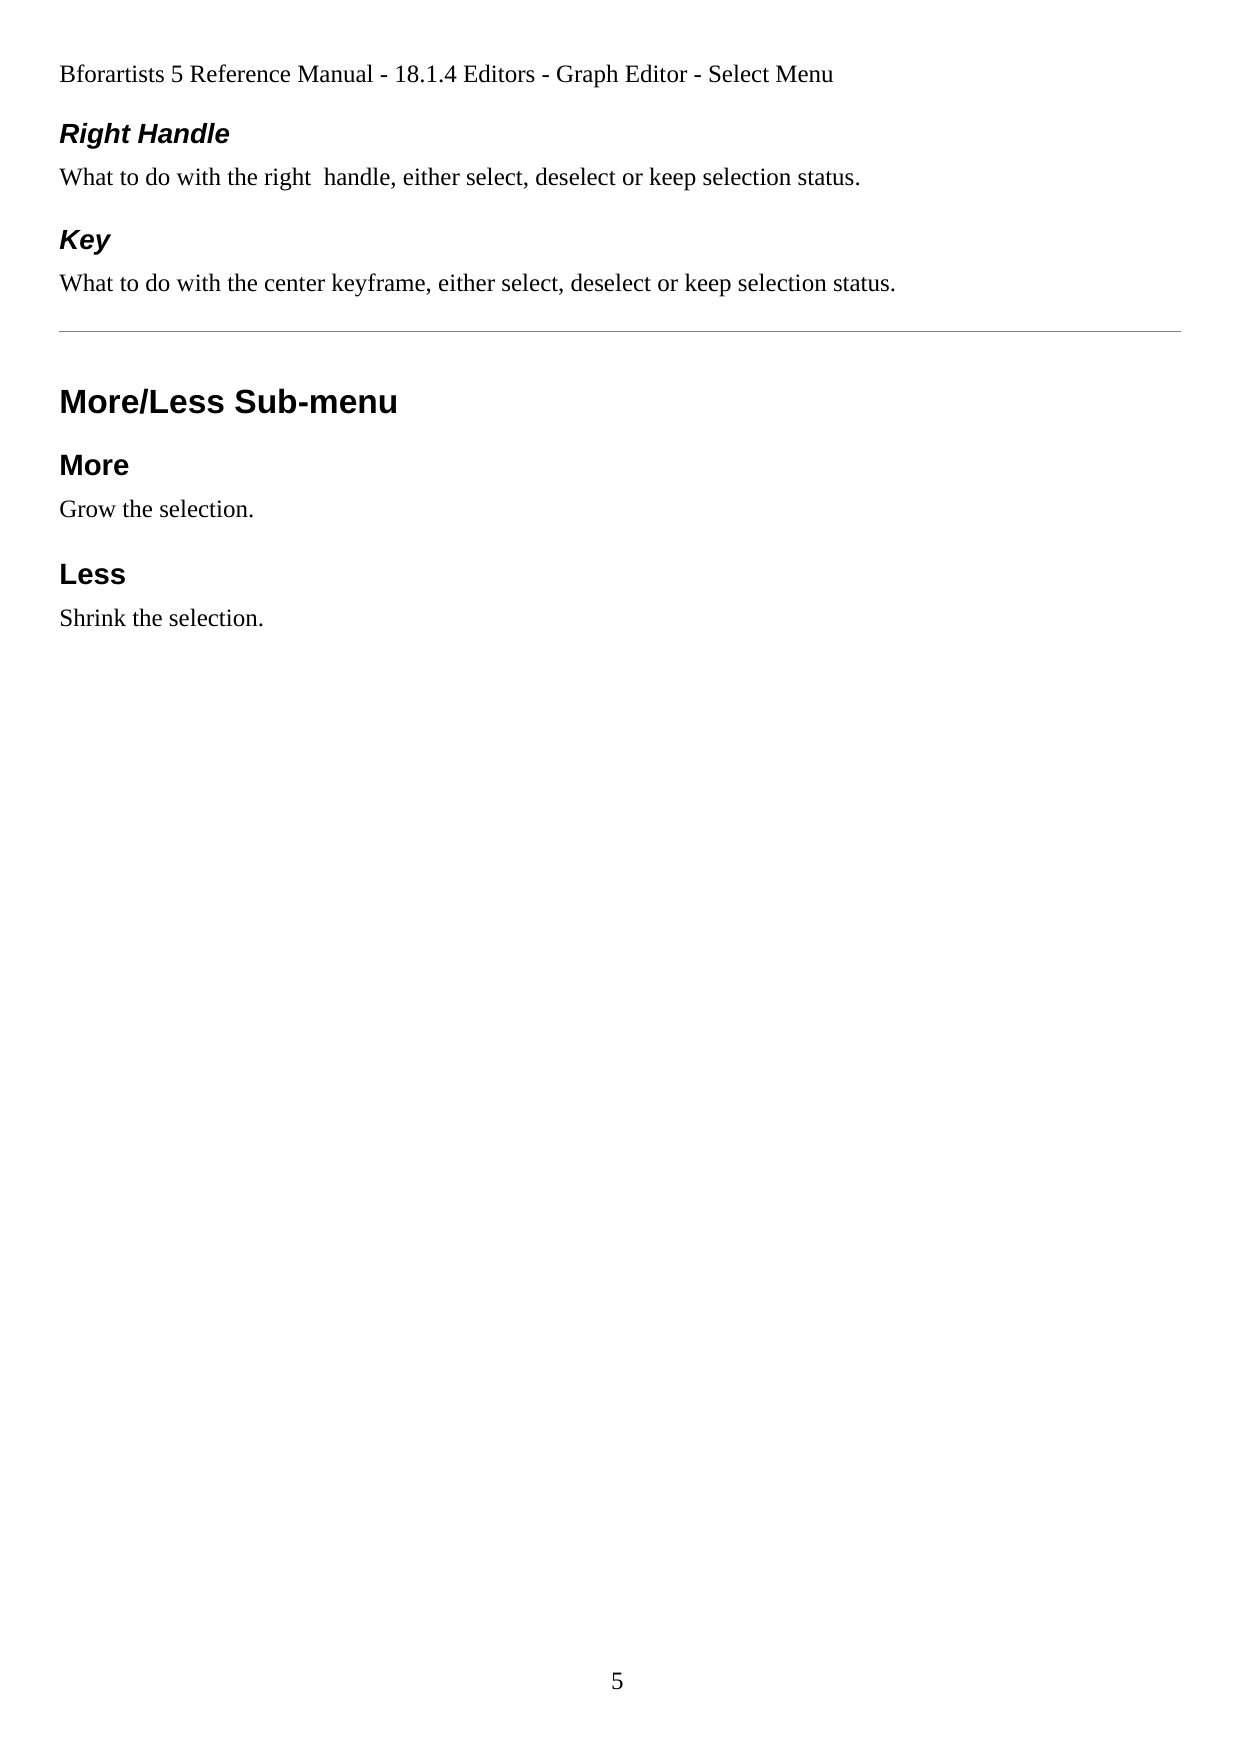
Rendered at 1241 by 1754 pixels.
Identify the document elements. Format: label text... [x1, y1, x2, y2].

subtitle More/Less Sub-menu [59, 382, 1181, 420]
subtitle More [59, 447, 1181, 481]
text What to do with the right handle, either select, deselect or keep selection status. [59, 162, 1181, 190]
subtitle Right Handle [59, 117, 1181, 149]
subtitle Key [59, 223, 1181, 255]
text Grow the selection. [59, 494, 1181, 522]
text Shrink the selection. [59, 603, 1181, 632]
subtitle Less [59, 557, 1181, 591]
text What to do with the center keyframe, either select, deselect or keep selection status. [59, 268, 1181, 296]
